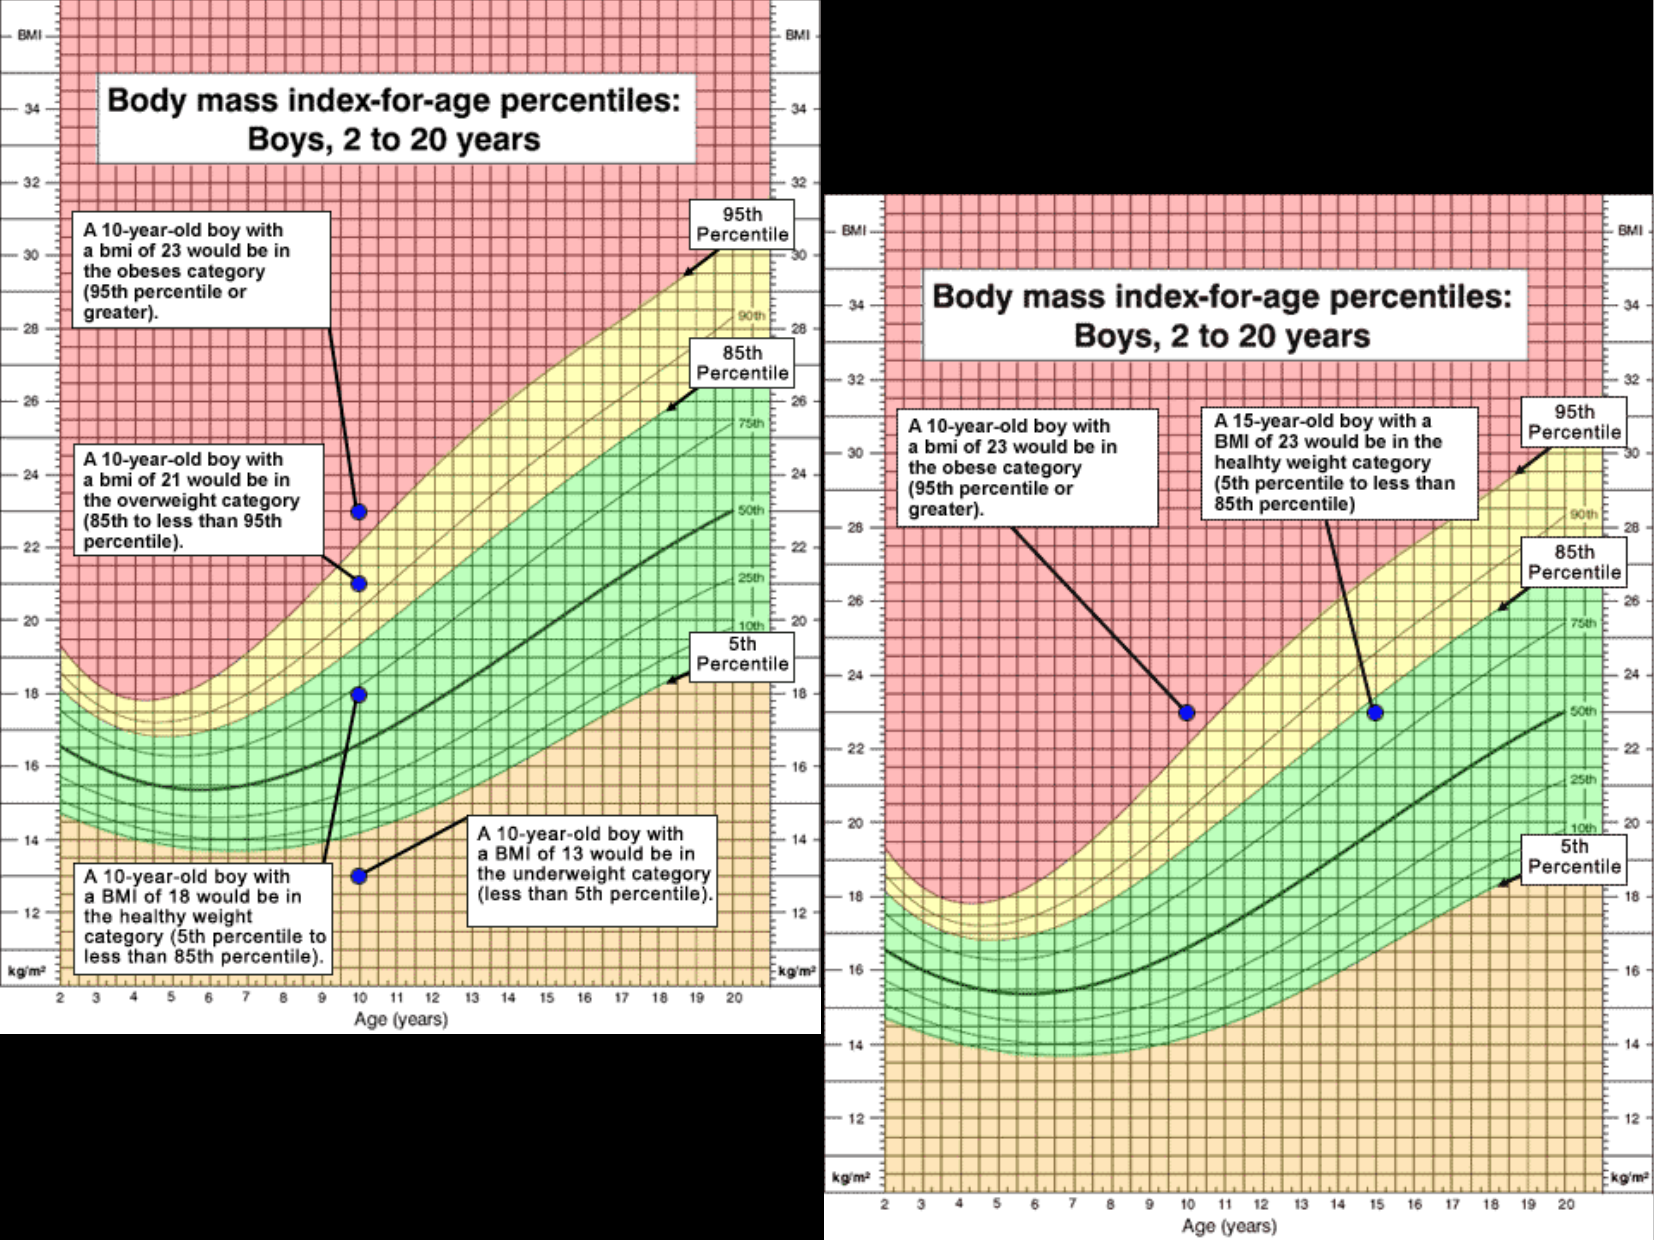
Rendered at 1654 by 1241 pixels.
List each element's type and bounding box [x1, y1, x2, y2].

picture [0, 0, 821, 1034]
picture [824, 194, 1654, 1241]
